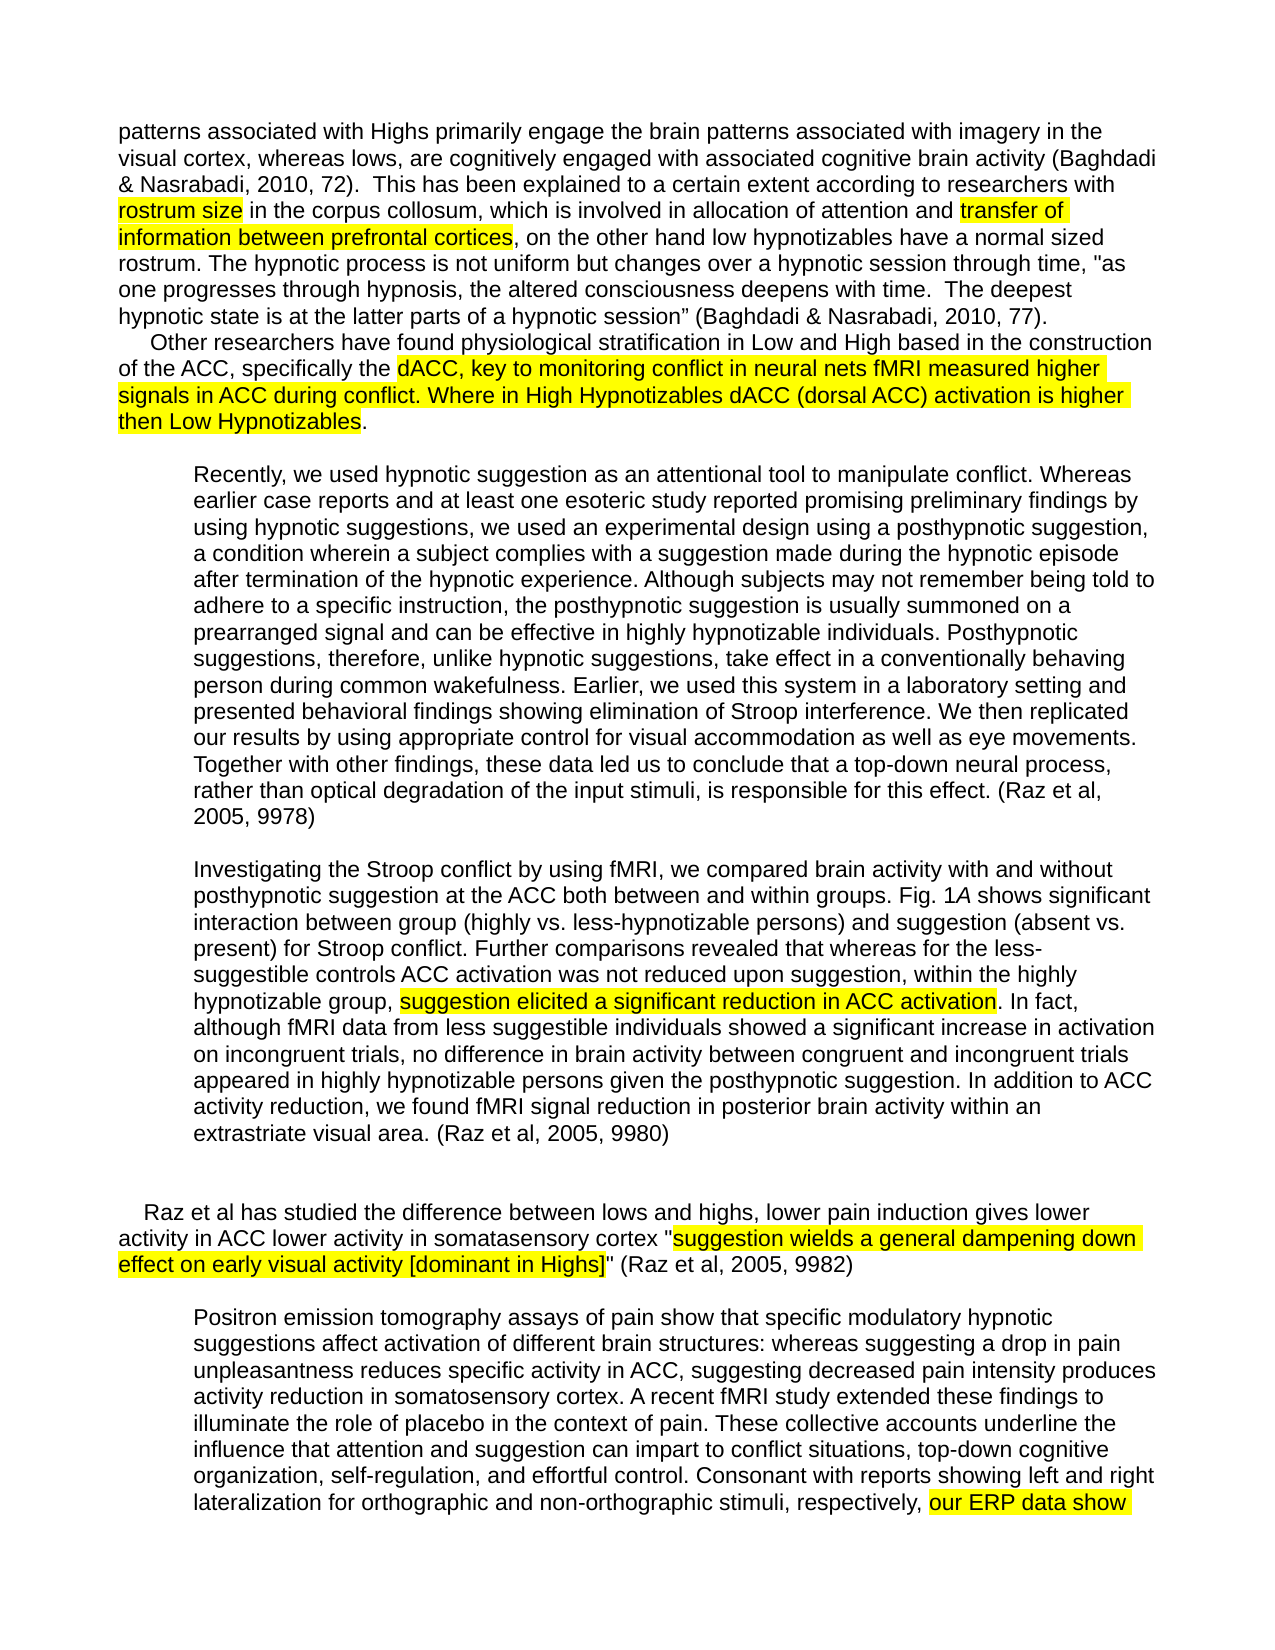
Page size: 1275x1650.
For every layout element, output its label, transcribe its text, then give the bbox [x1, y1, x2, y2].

text patterns associated with Highs primarily engage the brain patterns associated with imagery in the visual cortex, whereas lows, are cognitively engaged with associated cognitive brain activity (Baghdadi & Nasrabadi, 2010, 72). This has been explained to a certain extent according to researchers with rostrum size in the corpus collosum, which is involved in allocation of attention and transfer of information between prefrontal cortices, on the other hand low hypnotizables have a normal sized rostrum. The hypnotic process is not uniform but changes over a hypnotic session through time, "as one progresses through hypnosis, the altered consciousness deepens with time. The deepest hypnotic state is at the latter parts of a hypnotic session” (Baghdadi & Nasrabadi, 2010, 77). [118, 118, 1157, 329]
text Other researchers have found physiological stratification in Low and High based in the construction of the ACC, specifically the dACC, key to monitoring conflict in neural nets fMRI measured higher signals in ACC during conflict. Where in High Hypnotizables dACC (dorsal ACC) activation is higher then Low Hypnotizables. [118, 329, 1157, 434]
text Investigating the Stroop conflict by using fMRI, we compared brain activity with and without posthypnotic suggestion at the ACC both between and within groups. Fig. 1A shows significant interaction between group (highly vs. less-hypnotizable persons) and suggestion (absent vs. present) for Stroop conflict. Further comparisons revealed that whereas for the less-suggestible controls ACC activation was not reduced upon suggestion, within the highly hypnotizable group, suggestion elicited a significant reduction in ACC activation. In fact, although fMRI data from less suggestible individuals showed a significant increase in activation on incongruent trials, no difference in brain activity between congruent and incongruent trials appeared in highly hypnotizable persons given the posthypnotic suggestion. In addition to ACC activity reduction, we found fMRI signal reduction in posterior brain activity within an extrastriate visual area. (Raz et al, 2005, 9980) [193, 856, 1157, 1146]
text Raz et al has studied the difference between lows and highs, lower pain induction gives lower activity in ACC lower activity in somatasensory cortex "suggestion wields a general dampening down effect on early visual activity [dominant in Highs]" (Raz et al, 2005, 9982) [118, 1199, 1157, 1278]
text Positron emission tomography assays of pain show that specific modulatory hypnotic suggestions affect activation of different brain structures: whereas suggesting a drop in pain unpleasantness reduces specific activity in ACC, suggesting decreased pain intensity produces activity reduction in somatosensory cortex. A recent fMRI study extended these findings to illuminate the role of placebo in the context of pain. These collective accounts underline the influence that attention and suggestion can impart to conflict situations, top-down cognitive organization, self-regulation, and effortful control. Consonant with reports showing left and right lateralization for orthographic and non-orthographic stimuli, respectively, our ERP data show [193, 1304, 1157, 1515]
text Recently, we used hypnotic suggestion as an attentional tool to manipulate conflict. Whereas earlier case reports and at least one esoteric study reported promising preliminary findings by using hypnotic suggestions, we used an experimental design using a posthypnotic suggestion, a condition wherein a subject complies with a suggestion made during the hypnotic episode after termination of the hypnotic experience. Although subjects may not remember being told to adhere to a specific instruction, the posthypnotic suggestion is usually summoned on a prearranged signal and can be effective in highly hypnotizable individuals. Posthypnotic suggestions, therefore, unlike hypnotic suggestions, take effect in a conventionally behaving person during common wakefulness. Earlier, we used this system in a laboratory setting and presented behavioral findings showing elimination of Stroop interference. We then replicated our results by using appropriate control for visual accommodation as well as eye movements. Together with other findings, these data led us to conclude that a top-down neural process, rather than optical degradation of the input stimuli, is responsible for this effect. (Raz et al, 2005, 9978) [193, 461, 1157, 830]
